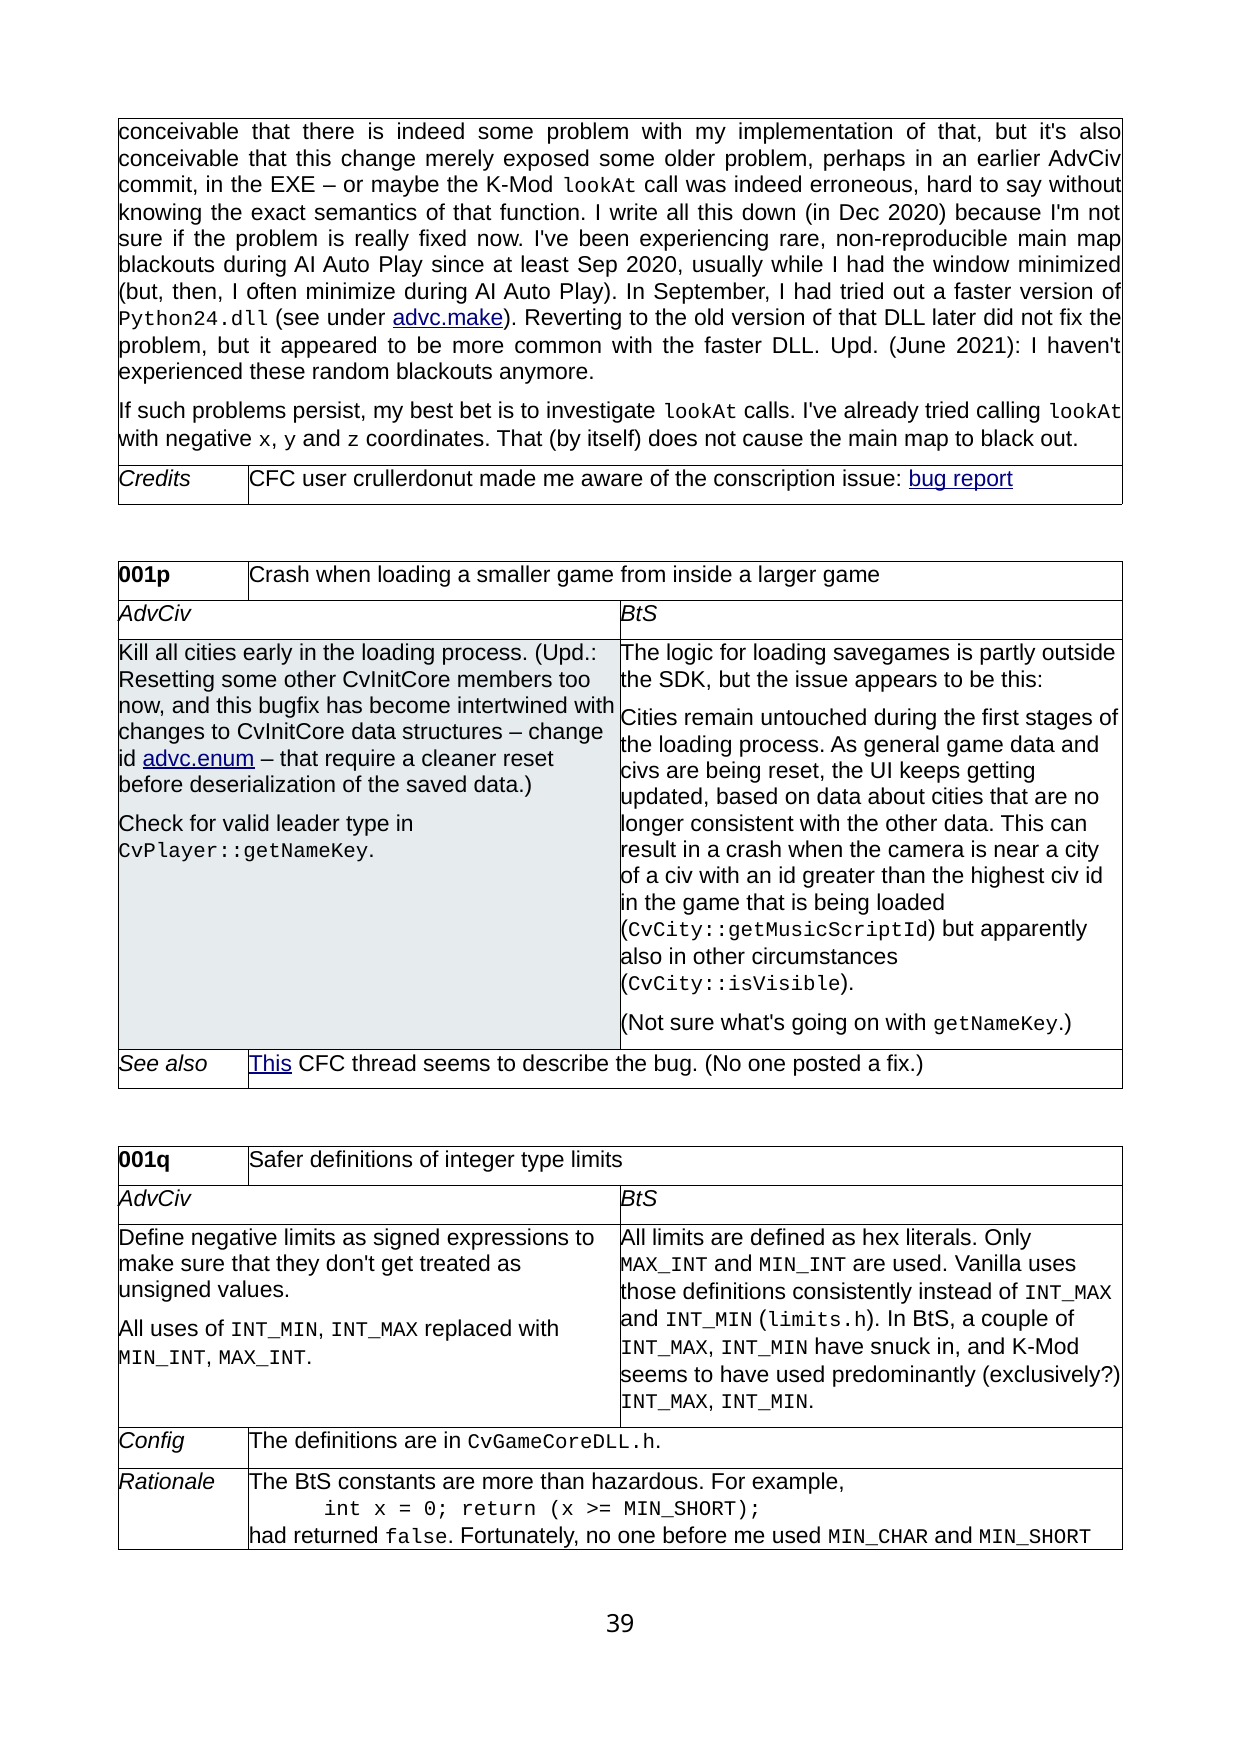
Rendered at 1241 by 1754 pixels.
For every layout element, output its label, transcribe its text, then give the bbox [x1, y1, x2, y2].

table_cell This CFC thread seems to describe the bug. (No one posted a fix.) [249, 1050, 1122, 1088]
table_cell Define negative limits as signed expressions to make sure that they don't get treated as unsigned values. All uses of INT_MIN, INT_MAX replaced with MIN_INT, MAX_INT. [119, 1225, 620, 1427]
table_cell conceivable that there is indeed some problem with my implementation of that, but it's also conceivable that this change merely exposed some older problem, perhaps in an earlier AdvCiv commit, in the EXE – or maybe the K-Mod lookAt call was indeed erroneous, hard to say without knowing the exact semantics of that function. I write all this down (in Dec 2020) because I'm not sure if the problem is really fixed now. I've been experiencing rare, non-reproducible main map blackouts during AI Auto Play since at least Sep 2020, usually while I had the window minimized (but, then, I often minimize during AI Auto Play). In September, I had tried out a faster version of Python24.dll (see under advc.make). Reverting to the old version of that DLL later did not fix the problem, but it appeared to be more common with the faster DLL. Upd. (June 2021): I haven't experienced these random blackouts anymore. If such problems persist, my best bet is to investigate lookAt calls. I've already tried calling lookAt with negative x, y and z coordinates. That (by itself) does not cause the main map to black out. [119, 119, 1122, 465]
table_cell Rationale [119, 1469, 248, 1549]
table_cell AdvCiv [119, 601, 620, 639]
table_header 001q [119, 1147, 248, 1185]
table_cell BtS [621, 601, 1122, 639]
table_cell Kill all cities early in the loading process. (Upd.: Resetting some other CvInitCore members too now, and this bugfix has become intertwined with changes to CvInitCore data structures – change id advc.enum – that require a cleaner reset before deserialization of the saved data.) Check for valid leader type in CvPlayer::getNameKey. [119, 640, 620, 1049]
table_header Crash when loading a smaller game from inside a larger game [249, 562, 1122, 600]
table_cell AdvCiv [119, 1186, 620, 1223]
table_cell Credits [119, 466, 248, 504]
table_cell CFC user crullerdonut made me aware of the conscription issue: bug report [249, 466, 1122, 504]
table_cell BtS [621, 1186, 1122, 1223]
table_cell See also [119, 1050, 248, 1088]
table_cell The BtS constants are more than hazardous. For example, int x = 0; return (x >= MIN_SHORT); had returned false. Fortunately, no one before me used MIN_CHAR and MIN_SHORT [249, 1469, 1122, 1549]
table_header 001p [119, 562, 248, 600]
table_cell All limits are defined as hex literals. Only MAX_INT and MIN_INT are used. Vanilla uses those definitions consistently instead of INT_MAX and INT_MIN (limits.h). In BtS, a couple of INT_MAX, INT_MIN have snuck in, and K-Mod seems to have used predominantly (exclusively?) INT_MAX, INT_MIN. [621, 1225, 1122, 1427]
table_cell The logic for loading savegames is partly outside the SDK, but the issue appears to be this: Cities remain untouched during the first stages of the loading process. As general game data and civs are being reset, the UI keeps getting updated, based on data about cities that are no longer consistent with the other data. This can result in a crash when the camera is near a city of a civ with an id greater than the highest civ id in the game that is being loaded (CvCity::getMusicScriptId) but apparently also in other circumstances (CvCity::isVisible). (Not sure what's going on with getNameKey.) [621, 640, 1122, 1049]
table_cell The definitions are in CvGameCoreDLL.h. [249, 1428, 1122, 1467]
table_cell Config [119, 1428, 248, 1467]
table_header Safer definitions of integer type limits [249, 1147, 1122, 1185]
